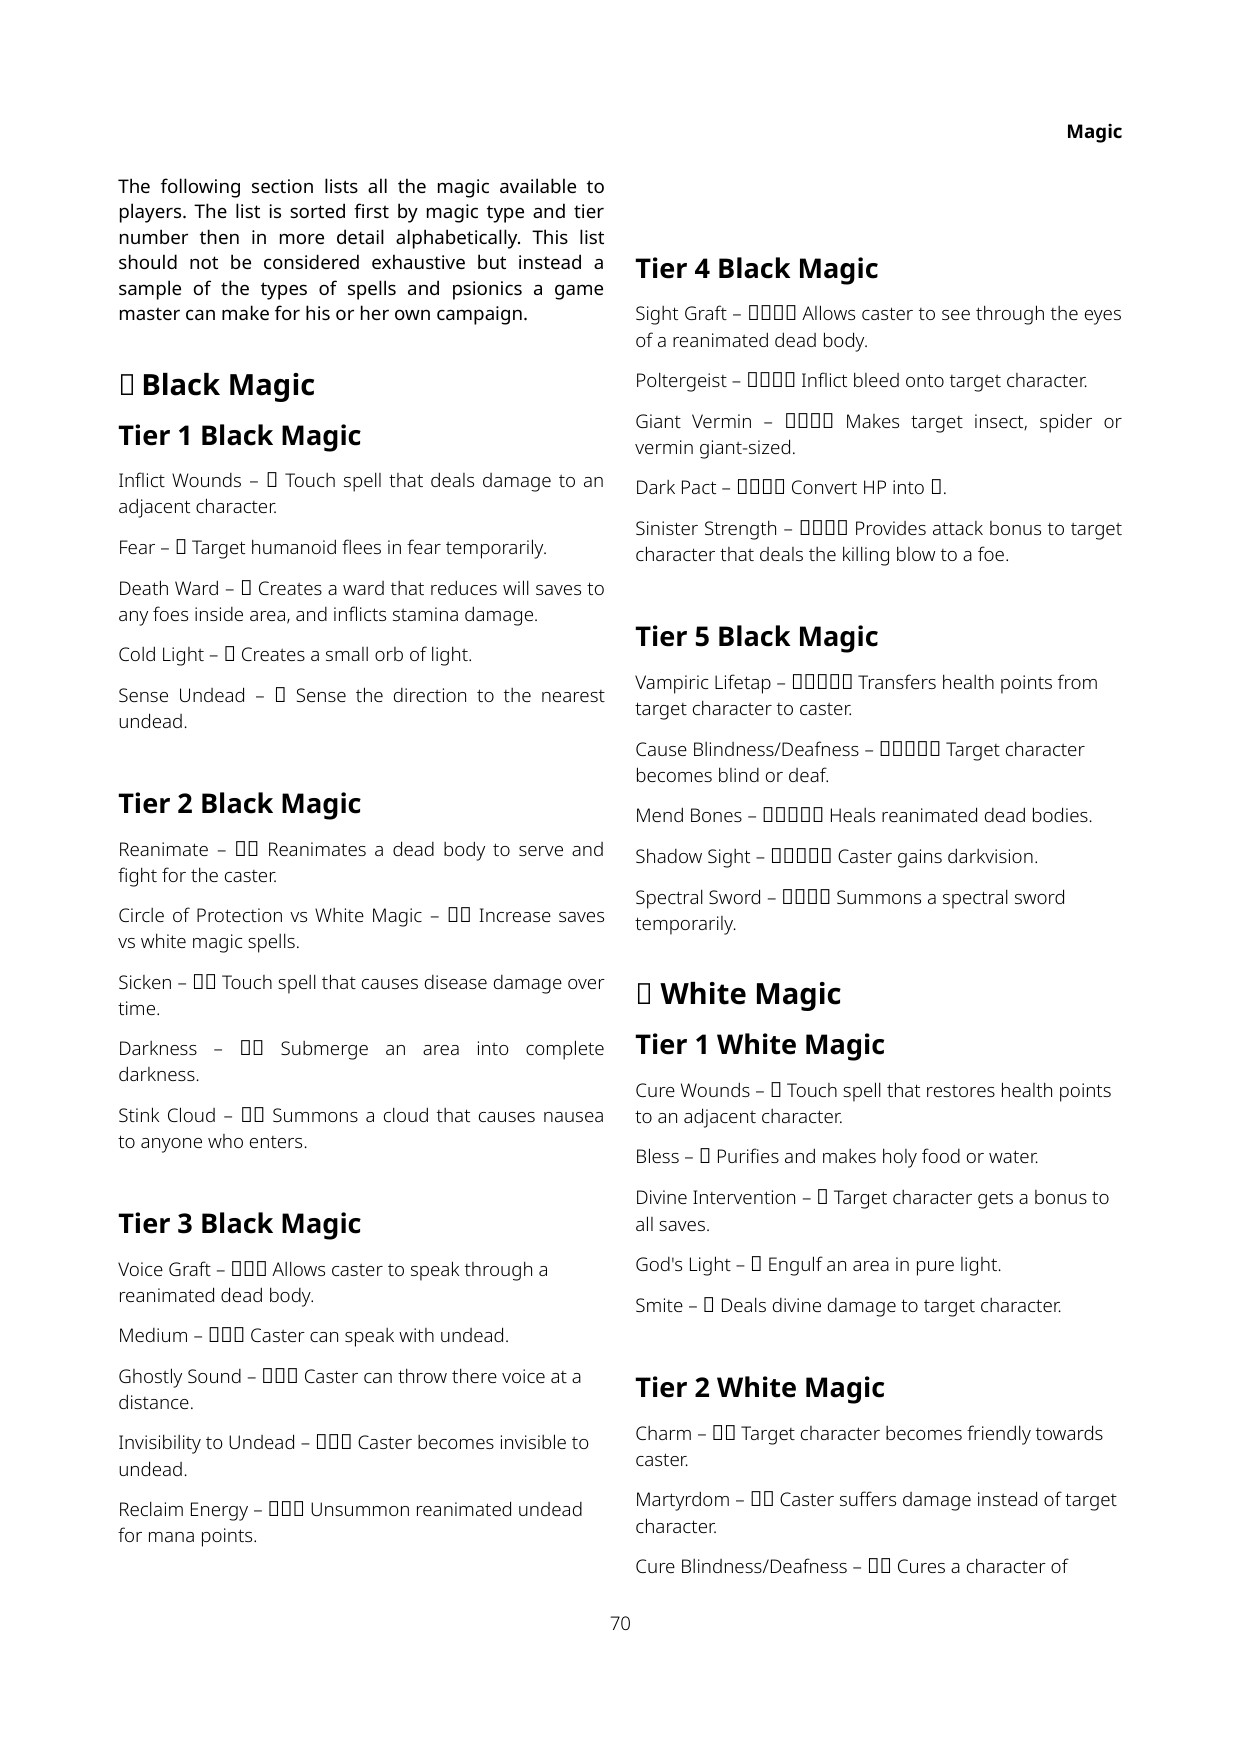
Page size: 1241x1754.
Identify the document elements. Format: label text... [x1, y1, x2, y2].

text The following section lists all the magic available to players. The list is sorted first by magic type and tier number then in more detail alphabetically. This list should not be considered exhaustive but instead a sample of the types of spells and psionics a game master can make for his or her own campaign. [118, 173, 605, 326]
text Divine Intervention –  Target character gets a bonus to all saves. [635, 1182, 1122, 1236]
text Circle of Protection vs White Magic –  Increase saves vs white magic spells. [118, 900, 605, 954]
text Martyrdom –  Caster suffers damage instead of target character. [635, 1484, 1122, 1538]
text Tier 2 Black Magic [118, 784, 605, 821]
text Fear –  Target humanoid flees in fear temporarily. [118, 532, 605, 560]
text Stink Cloud –  Summons a cloud that causes nausea to anyone who enters. [118, 1100, 605, 1154]
text Poltergeist –  Inflict bleed onto target character. [635, 365, 1122, 393]
text Sinister Strength –  Provides attack bonus to target character that deals the killing blow to a foe. [635, 513, 1122, 567]
text Darkness –  Submerge an area into complete darkness. [118, 1033, 605, 1087]
text Medium –  Caster can speak with undead. [118, 1320, 605, 1348]
text Bless –  Purifies and makes holy food or water. [635, 1141, 1122, 1170]
text Smite –  Deals divine damage to target character. [635, 1290, 1122, 1318]
text Dark Pact –  Convert HP into . [635, 472, 1122, 501]
text Spectral Sword –  Summons a spectral sword temporarily. [635, 882, 1122, 936]
text Ghostly Sound –  Caster can throw there voice at a distance. [118, 1361, 605, 1415]
text Tier 4 Black Magic [635, 249, 1122, 286]
text Cold Light –  Creates a small orb of light. [118, 639, 605, 668]
text Sense Undead –  Sense the direction to the nearest undead. [118, 680, 605, 734]
subtitle  Black Magic [118, 364, 605, 403]
text Charm –  Target character becomes friendly towards caster. [635, 1418, 1122, 1472]
text Tier 1 White Magic [635, 1026, 1122, 1062]
text Death Ward –  Creates a ward that reduces will saves to any foes inside area, and inflicts stamina damage. [118, 573, 605, 627]
text Mend Bones –  Heals reanimated dead bodies. [635, 800, 1122, 828]
text Tier 5 Black Magic [635, 618, 1122, 655]
text Cause Blindness/Deafness –  Target character becomes blind or deaf. [635, 734, 1122, 788]
text Sight Graft –  Allows caster to see through the eyes of a reanimated dead body. [635, 298, 1122, 352]
text Invisibility to Undead –  Caster becomes invisible to undead. [118, 1427, 605, 1481]
text Reanimate –  Reanimates a dead body to serve and fight for the caster. [118, 834, 605, 888]
text Tier 1 Black Magic [118, 416, 605, 453]
text Shadow Sight –  Caster gains darkvision. [635, 841, 1122, 869]
text Sicken –  Touch spell that causes disease damage over time. [118, 967, 605, 1021]
subtitle  White Magic [635, 973, 1122, 1013]
text Vampiric Lifetap –  Transfers health points from target character to caster. [635, 667, 1122, 721]
text Giant Vermin –  Makes target insect, spider or vermin giant-sized. [635, 406, 1122, 460]
text Tier 3 Black Magic [118, 1204, 605, 1241]
text Cure Blindness/Deafness –  Cures a character of [635, 1551, 1122, 1579]
text Voice Graft –  Allows caster to speak through a reanimated dead body. [118, 1254, 605, 1308]
text Cure Wounds –  Touch spell that restores health points to an adjacent character. [635, 1075, 1122, 1129]
text Inflict Wounds –  Touch spell that deals damage to an adjacent character. [118, 465, 605, 519]
text Tier 2 White Magic [635, 1369, 1122, 1406]
text God's Light –  Engulf an area in pure light. [635, 1249, 1122, 1277]
text Reclaim Energy –  Unsummon reanimated undead for mana points. [118, 1494, 605, 1548]
